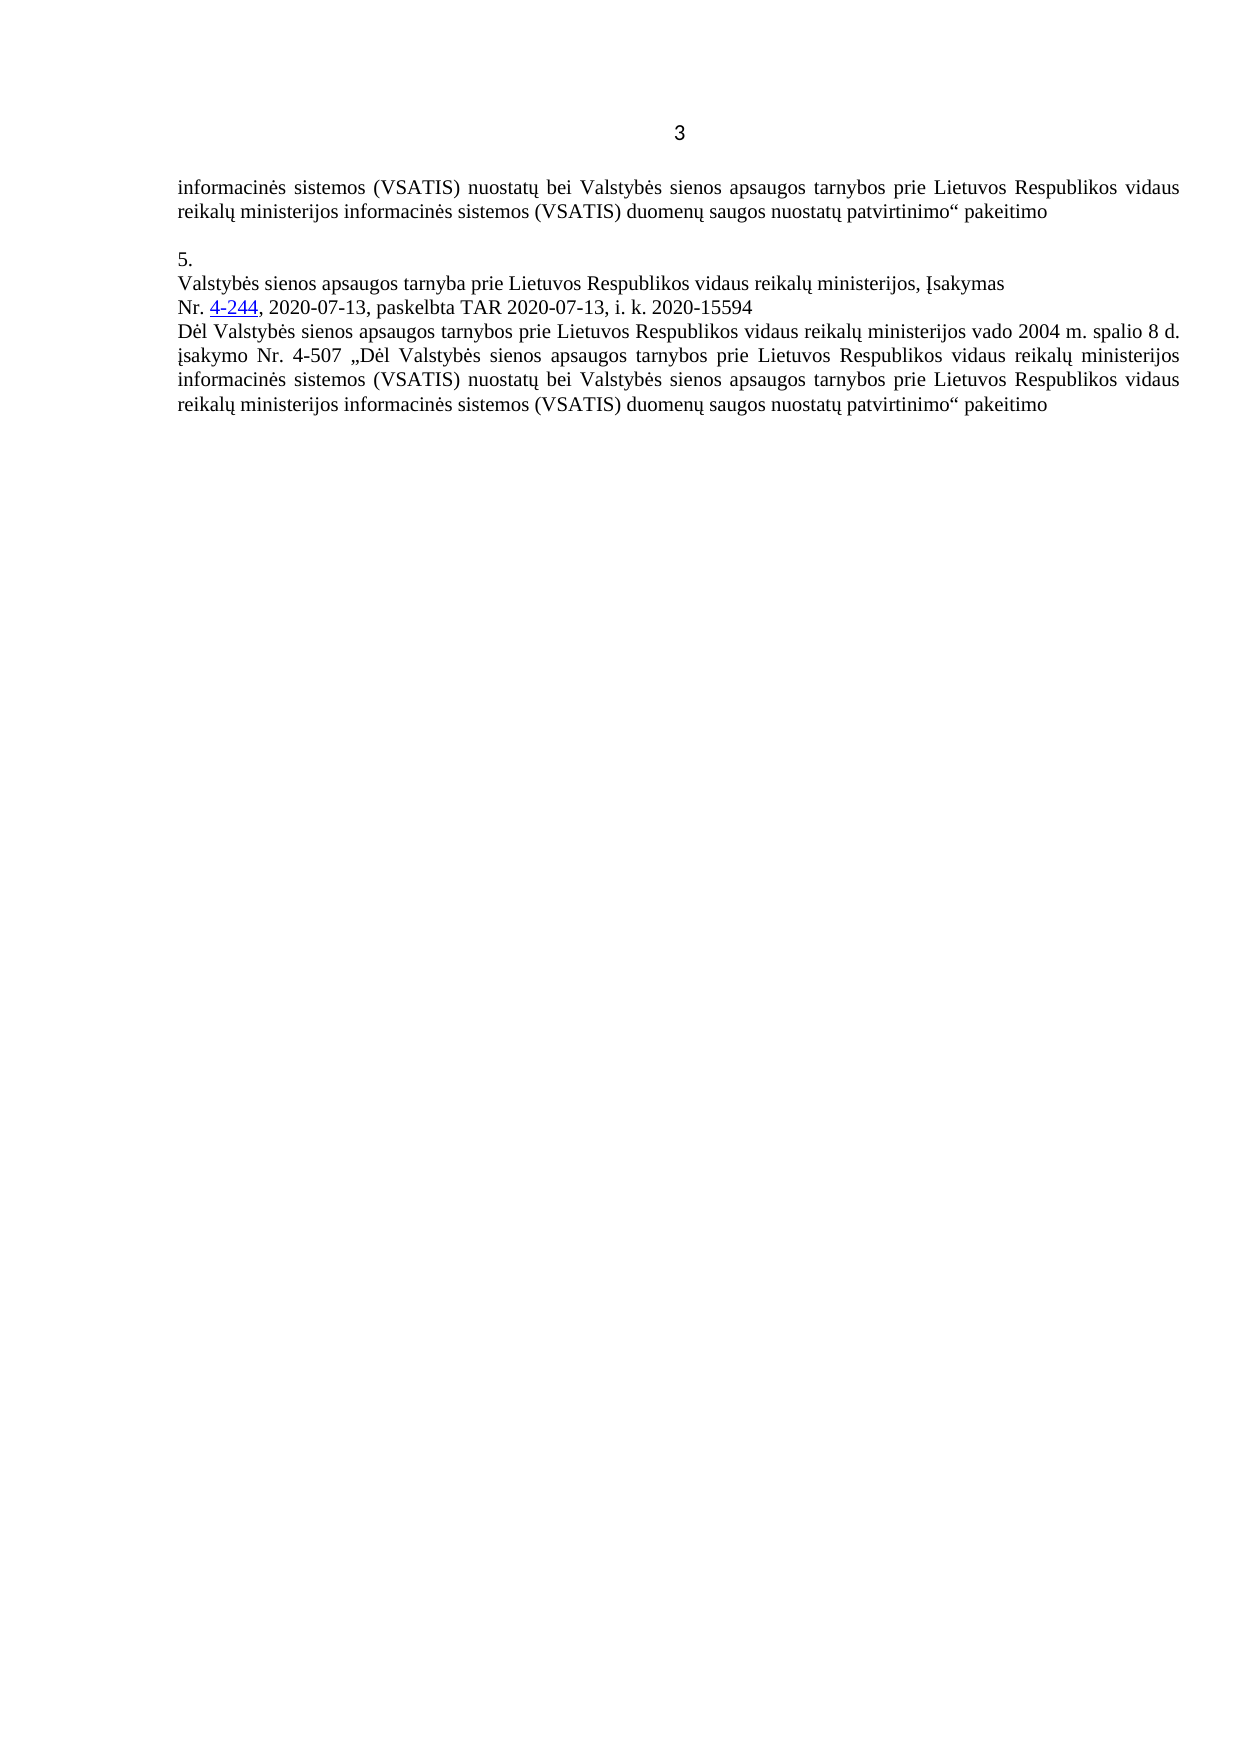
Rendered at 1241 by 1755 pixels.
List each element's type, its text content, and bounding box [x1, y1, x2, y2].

text 5. [177, 247, 1181, 271]
text Nr. 4-244, 2020-07-13, paskelbta TAR 2020-07-13, i. k. 2020-15594 [177, 295, 1181, 319]
text Dėl Valstybės sienos apsaugos tarnybos prie Lietuvos Respublikos vidaus reikalų ministerijos vado 2004 m. spalio 8 d. įsakymo Nr. 4-507 „Dėl Valstybės sienos apsaugos tarnybos prie Lietuvos Respublikos vidaus reikalų ministerijos informacinės sistemos (VSATIS) nuostatų bei Valstybės sienos apsaugos tarnybos prie Lietuvos Respublikos vidaus reikalų ministerijos informacinės sistemos (VSATIS) duomenų saugos nuostatų patvirtinimo“ pakeitimo [177, 319, 1181, 416]
text informacinės sistemos (VSATIS) nuostatų bei Valstybės sienos apsaugos tarnybos prie Lietuvos Respublikos vidaus reikalų ministerijos informacinės sistemos (VSATIS) duomenų saugos nuostatų patvirtinimo“ pakeitimo [177, 175, 1181, 223]
text Valstybės sienos apsaugos tarnyba prie Lietuvos Respublikos vidaus reikalų ministerijos, Įsakymas [177, 271, 1181, 295]
